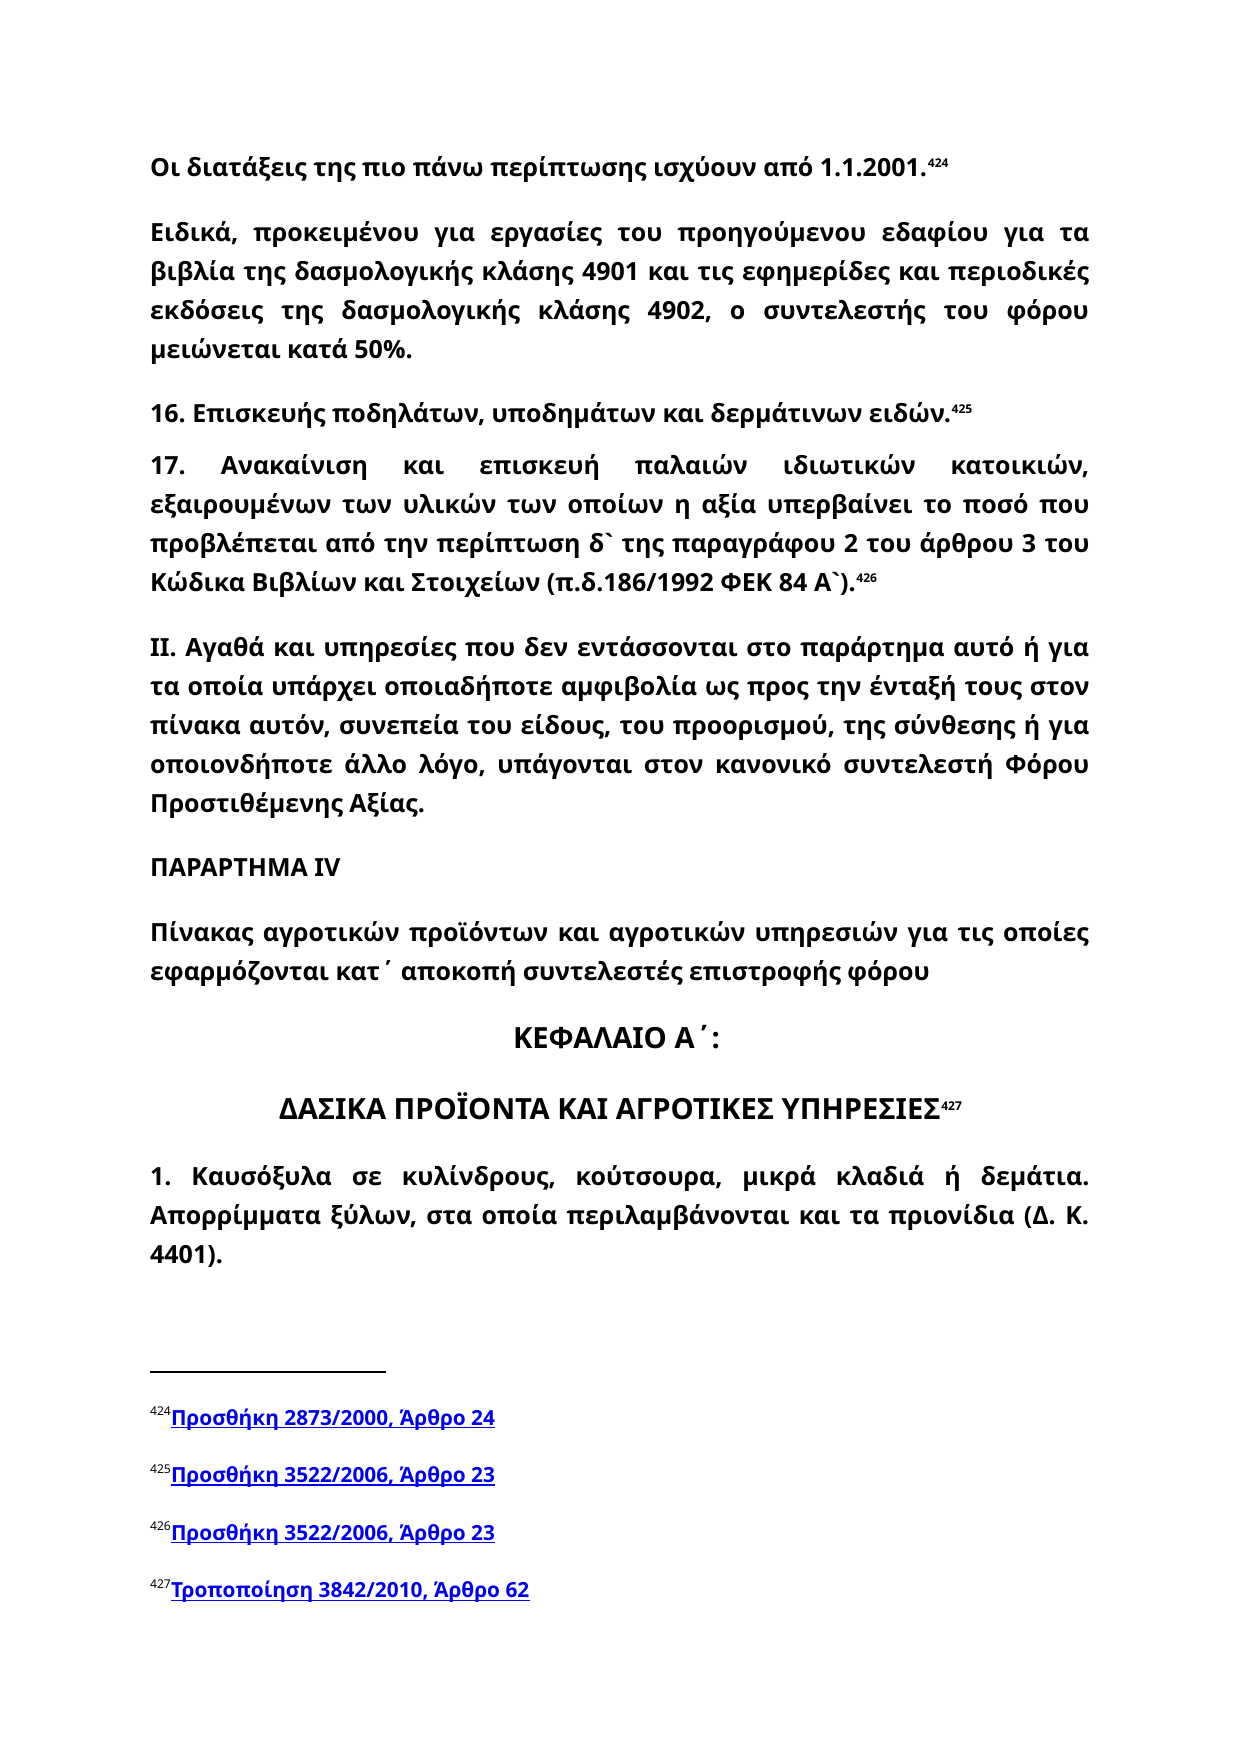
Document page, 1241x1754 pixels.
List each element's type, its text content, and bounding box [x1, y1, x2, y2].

text 16. Επισκευής ποδηλάτων, υποδημάτων και δερμάτινων ειδών. [150, 396, 1090, 430]
text 17. Ανακαίνιση και επισκευή παλαιών ιδιωτικών κατοικιών, εξαιρουμένων των υλικών των οποίων η αξία υπερβαίνει το ποσό που προβλέπεται από την περίπτωση δ` της παραγράφου 2 του άρθρου 3 του Κώδικα Βιβλίων και Στοιχείων (π.δ.186/1992 ΦΕΚ 84 Α`). [150, 447, 1090, 599]
text II. Αγαθά και υπηρεσίες που δεν εντάσσονται στο παράρτημα αυτό ή για τα οποία υπάρχει οποιαδήποτε αμφιβολία ως προς την ένταξή τους στον πίνακα αυτόν, συνεπεία του είδους, του προορισμού, της σύνθεσης ή για οποιονδήποτε άλλο λόγο, υπάγονται στον κανονικό συντελεστή Φόρου Προστιθέμενης Αξίας. [150, 629, 1090, 820]
text Ειδικά, προκειμένου για εργασίες του προηγούμενου εδαφίου για τα βιβλία της δασμολογικής κλάσης 4901 και τις εφημερίδες και περιοδικές εκδόσεις της δασμολογικής κλάσης 4902, ο συντελεστής του φόρου μειώνεται κατά 50%. [150, 214, 1090, 366]
text ΠΑΡΑΡΤΗΜΑ IV [150, 850, 1090, 884]
text Προσθήκη 3522/2006, Άρθρο 23 [150, 1460, 1090, 1489]
text Προσθήκη 3522/2006, Άρθρο 23 [150, 1518, 1090, 1546]
subtitle ΔΑΣΙΚΑ ΠΡΟΪΟΝΤΑ ΚΑΙ ΑΓΡΟΤΙΚΕΣ ΥΠΗΡΕΣΙΕΣ [150, 1088, 1090, 1128]
text Πίνακας αγροτικών προϊόντων και αγροτικών υπηρεσιών για τις οποίες εφαρμόζονται κατ΄ αποκοπή συντελεστές επιστροφής φόρου [150, 914, 1090, 987]
text Προσθήκη 2873/2000, Άρθρο 24 [150, 1403, 1090, 1431]
text Οι διατάξεις της πιο πάνω περίπτωσης ισχύουν από 1.1.2001. [150, 150, 1090, 184]
text Τροποποίηση 3842/2010, Άρθρο 62 [150, 1576, 1090, 1604]
text 1. Καυσόξυλα σε κυλίνδρους, κούτσουρα, μικρά κλαδιά ή δεμάτια. Απορρίμματα ξύλων, στα οποία περιλαμβάνονται και τα πριονίδια (Δ. Κ. 4401). [150, 1159, 1090, 1271]
subtitle ΚΕΦΑΛΑΙΟ Α΄: [150, 1017, 1090, 1057]
